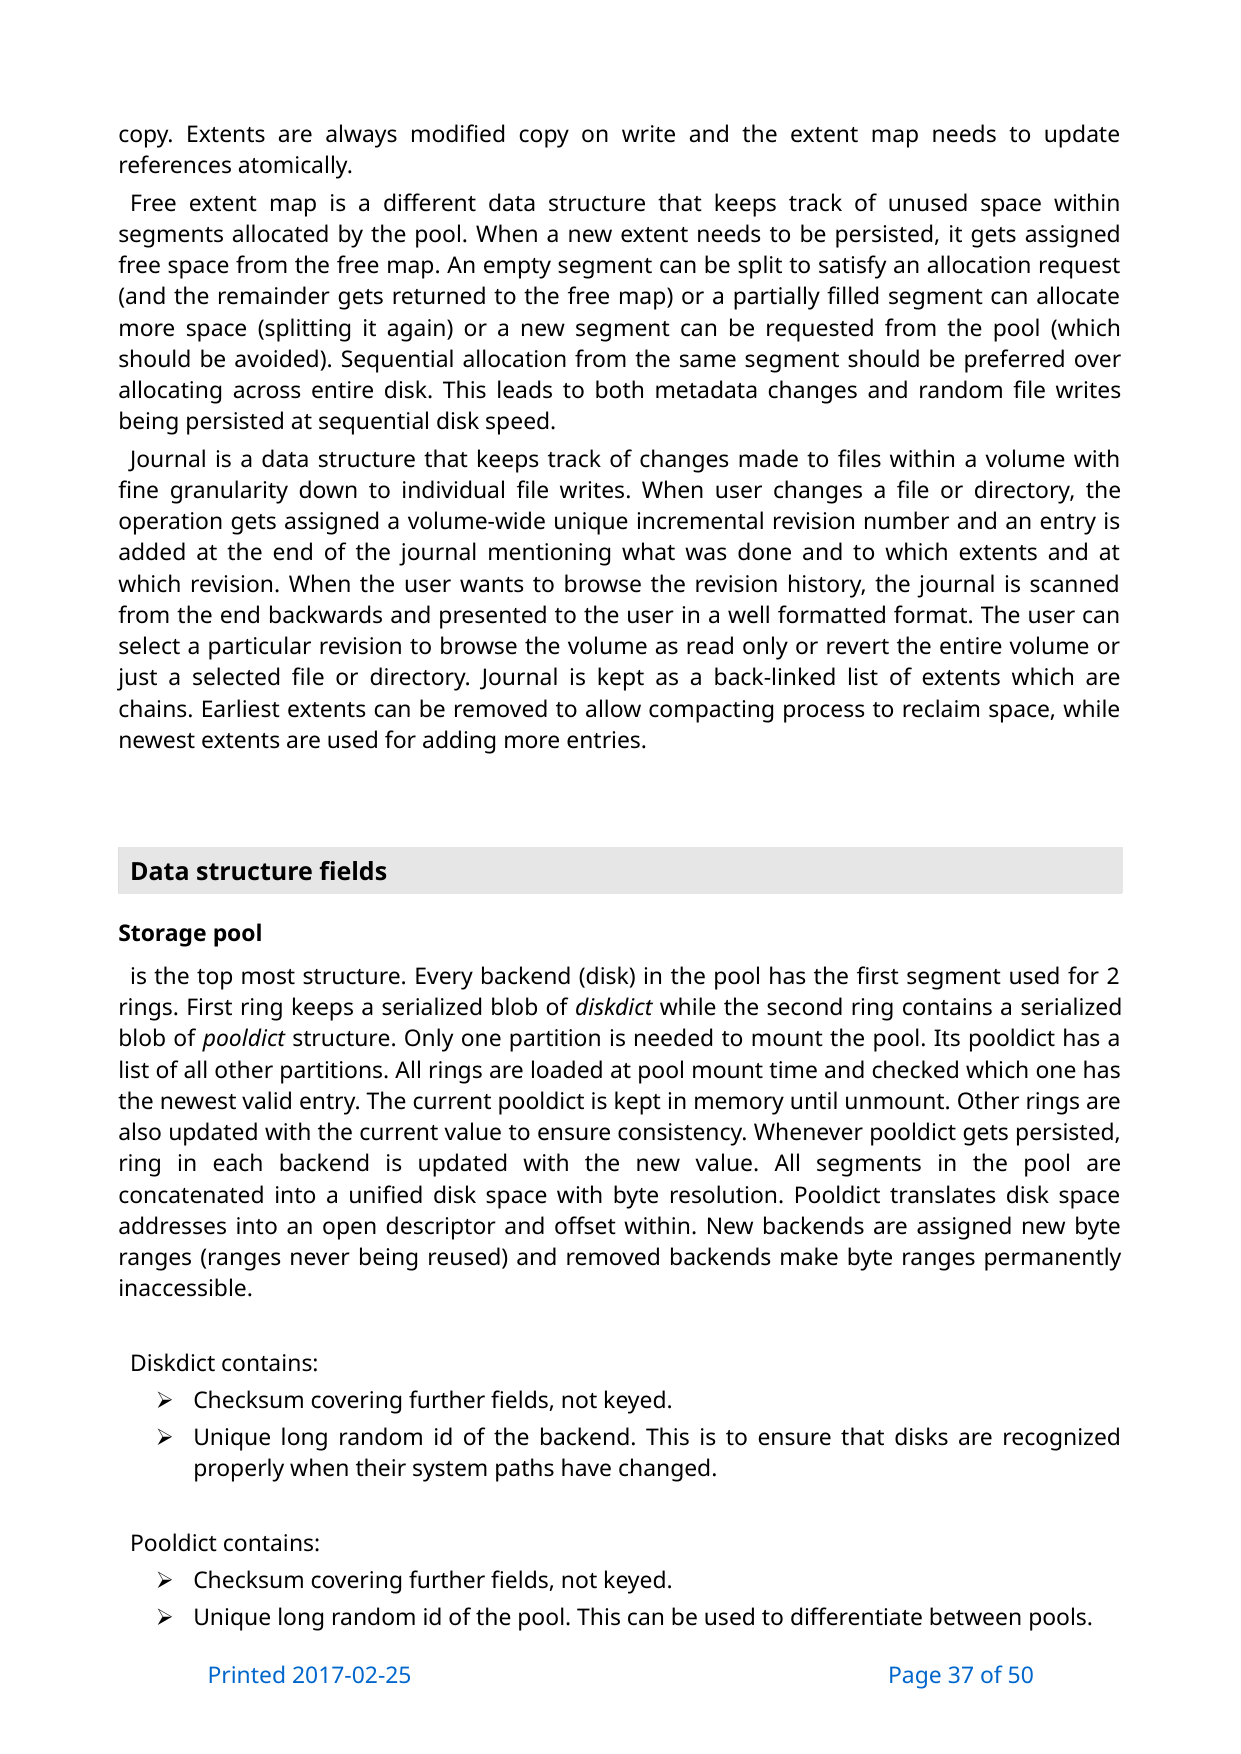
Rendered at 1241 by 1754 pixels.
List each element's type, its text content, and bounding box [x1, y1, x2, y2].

text Diskdict contains: [118, 1347, 1122, 1378]
text is the top most structure. Every backend (disk) in the pool has the first segment used for 2 rings. First ring keeps a serialized blob of diskdict while the second ring contains a serialized blob of pooldict structure. Only one partition is needed to mount the pool. Its pooldict has a list of all other partitions. All rings are loaded at pool mount time and checked which one has the newest valid entry. The current pooldict is kept in memory until unmount. Other rings are also updated with the current value to ensure consistency. Whenever pooldict gets persisted, ring in each backend is updated with the new value. All segments in the pool are concatenated into a unified disk space with byte resolution. Pooldict translates disk space addresses into an open descriptor and offset within. New backends are assigned new byte ranges (ranges never being reused) and removed backends make byte ranges permanently inaccessible. [118, 960, 1122, 1303]
list Checksum covering further fields, not keyed. [156, 1564, 1122, 1595]
list Unique long random id of the backend. This is to ensure that disks are recognized properly when their system paths have changed. [156, 1421, 1122, 1483]
list Checksum covering further fields, not keyed. [156, 1384, 1122, 1415]
text Free extent map is a different data structure that keeps track of unused space within segments allocated by the pool. When a new extent needs to be persisted, it gets assigned free space from the free map. An empty segment can be split to satisfy an allocation request (and the remainder gets returned to the free map) or a partially filled segment can allocate more space (splitting it again) or a new segment can be requested from the pool (which should be avoided). Sequential allocation from the same segment should be preferred over allocating across entire disk. This leads to both metadata changes and random file writes being persisted at sequential disk speed. [118, 187, 1122, 437]
list Unique long random id of the pool. This can be used to differentiate between pools. [156, 1601, 1122, 1632]
text Journal is a data structure that keeps track of changes made to files within a volume with fine granularity down to individual file writes. When user changes a file or directory, the operation gets assigned a volume-wide unique incremental revision number and an entry is added at the end of the journal mentioning what was done and to which extents and at which revision. When the user wants to browse the revision history, the journal is scanned from the end backwards and presented to the user in a well formatted format. The user can select a particular revision to browse the volume as read only or revert the entire volume or just a selected file or directory. Journal is kept as a back-linked list of extents which are chains. Earliest extents can be removed to allow compacting process to reclaim space, while newest extents are used for adding more entries. [118, 442, 1122, 755]
text Pooldict contains: [118, 1527, 1122, 1558]
text copy. Extents are always modified copy on write and the extent map needs to update references atomically. [118, 118, 1122, 181]
subtitle Data structure fields [119, 848, 1122, 893]
subtitle Storage pool [118, 917, 1122, 948]
